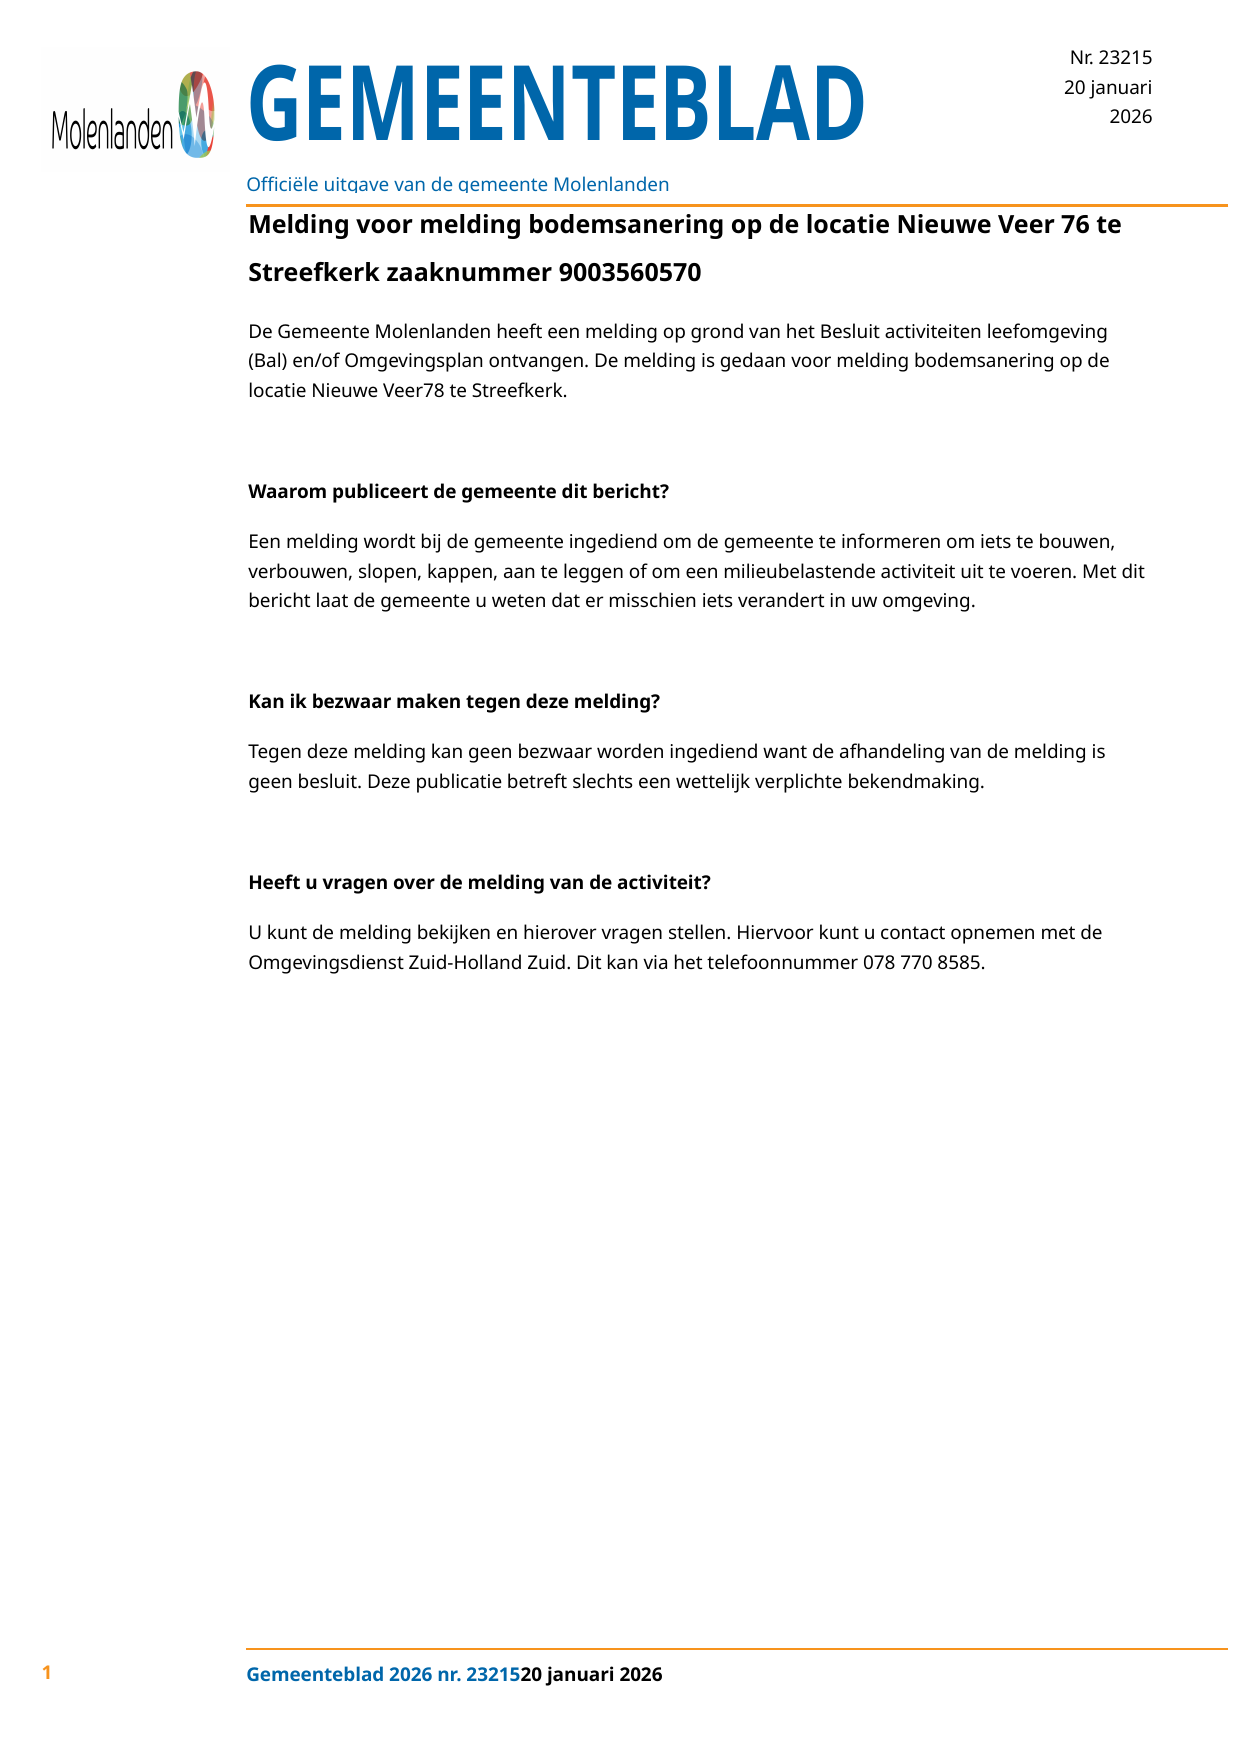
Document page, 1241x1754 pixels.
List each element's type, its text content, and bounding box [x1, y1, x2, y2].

text Heeft u vragen over de melding van de activiteit? [248, 869, 1152, 895]
text Tegen deze melding kan geen bezwaar worden ingediend want de afhandeling van de melding is geen besluit. Deze publicatie betreft slechts een wettelijk verplichte bekendmaking. [248, 739, 1152, 794]
text Melding voor melding bodemsanering op de locatie Nieuwe Veer 76 te Streefkerk zaaknummer 9003560570 [248, 207, 1152, 288]
text Waarom publiceert de gemeente dit bericht? [248, 478, 1152, 504]
text De Gemeente Molenlanden heeft een melding op grond van het Besluit activiteiten leefomgeving (Bal) en/of Omgevingsplan ontvangen. De melding is gedaan voor melding bodemsanering op de locatie Nieuwe Veer78 te Streefkerk. [248, 318, 1152, 403]
text Een melding wordt bij de gemeente ingediend om de gemeente te informeren om iets te bouwen, verbouwen, slopen, kappen, aan te leggen of om een milieubelastende activiteit uit te voeren. Met dit bericht laat de gemeente u weten dat er misschien iets verandert in uw omgeving. [248, 528, 1152, 613]
text U kunt de melding bekijken en hierover vragen stellen. Hiervoor kunt u contact opnemen met de Omgevingsdienst Zuid-Holland Zuid. Dit kan via het telefoonnummer 078 770 8585. [248, 919, 1152, 975]
picture [41, 47, 231, 172]
text Kan ik bezwaar maken tegen deze melding? [248, 688, 1152, 714]
